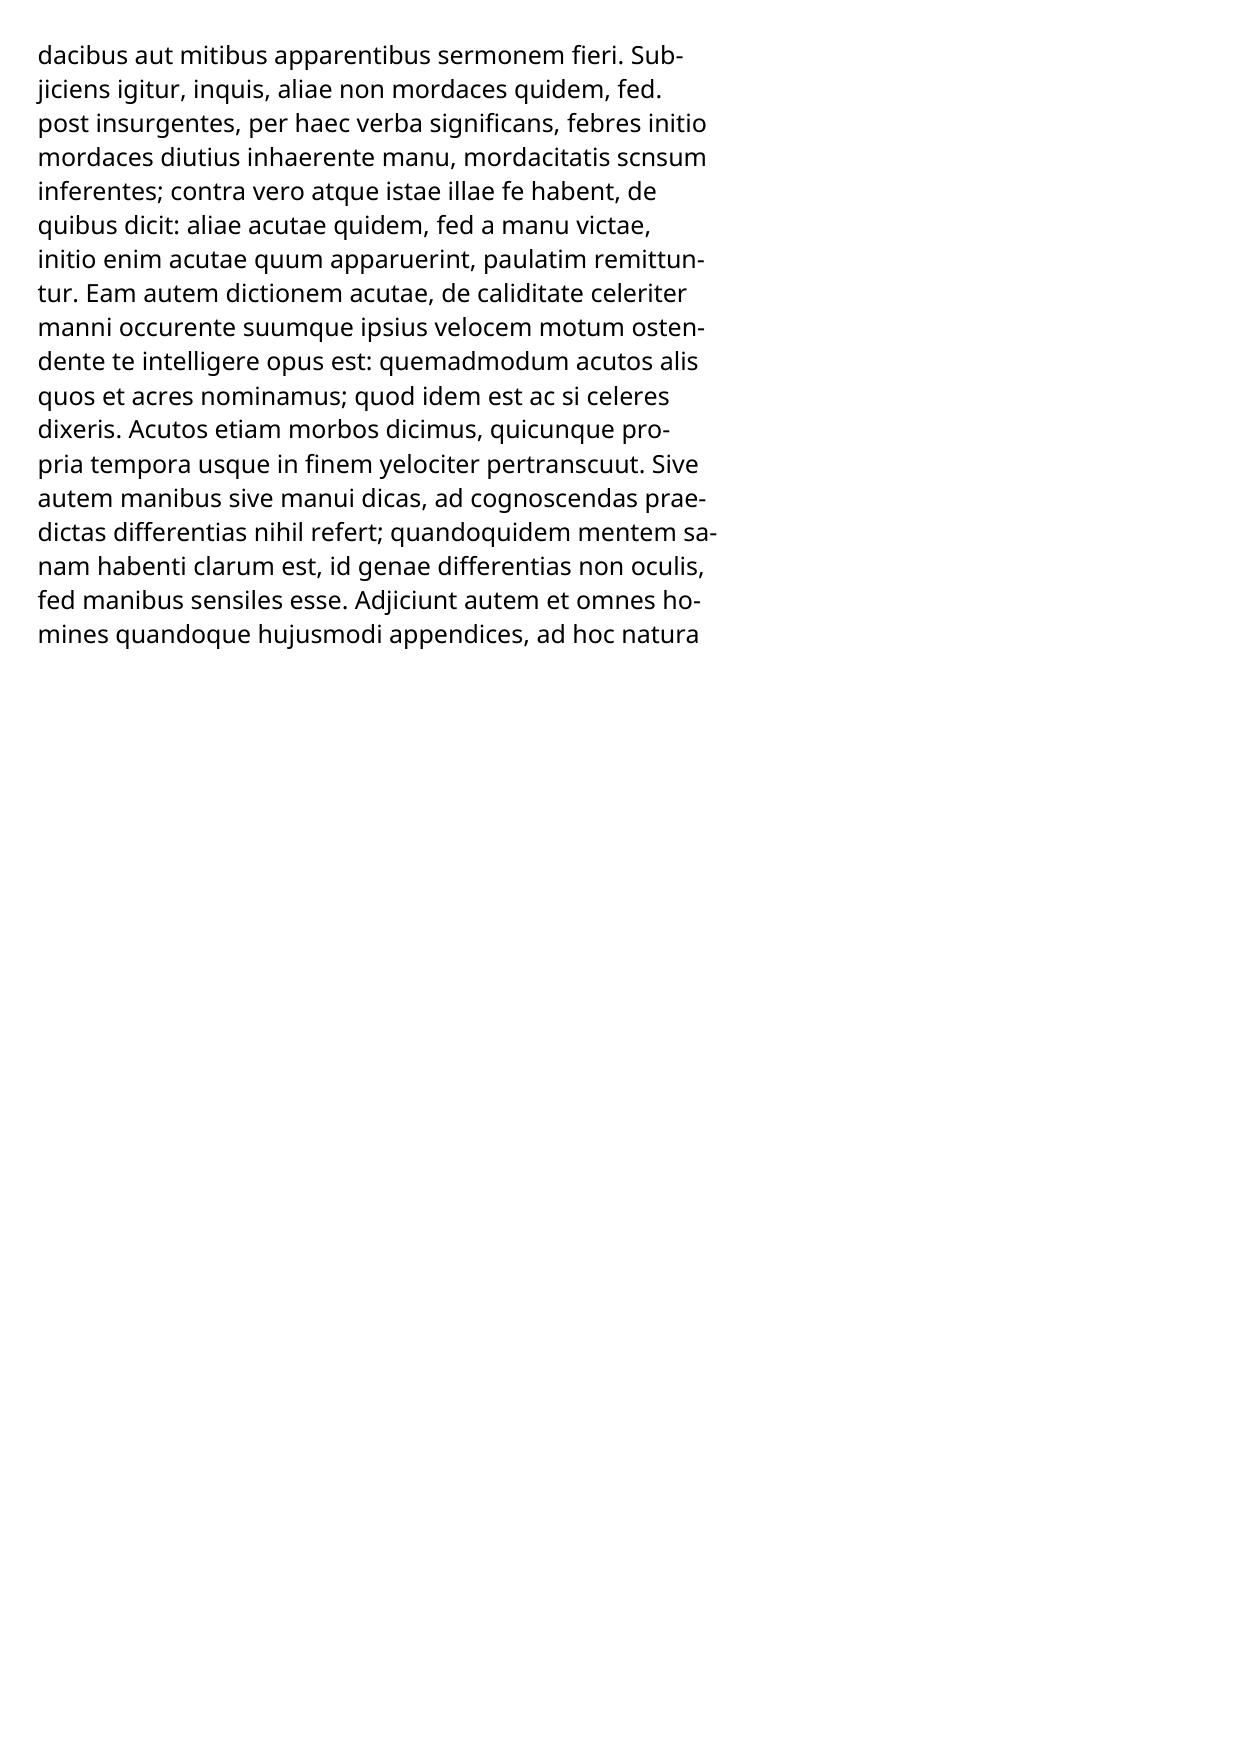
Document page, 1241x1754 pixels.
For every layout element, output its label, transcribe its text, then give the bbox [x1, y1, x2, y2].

text dacibus aut mitibus apparentibus sermonem fieri. Sub- jiciens igitur, inquis, aliae non mordaces quidem, fed. post insurgentes, per haec verba significans, febres initio mordaces diutius inhaerente manu, mordacitatis scnsum inferentes; contra vero atque istae illae fe habent, de quibus dicit: aliae acutae quidem, fed a manu victae, initio enim acutae quum apparuerint, paulatim remittun- tur. Eam autem dictionem acutae, de caliditate celeriter manni occurente suumque ipsius velocem motum osten- dente te intelligere opus est: quemadmodum acutos alis quos et acres nominamus; quod idem est ac si celeres dixeris. Acutos etiam morbos dicimus, quicunque pro- pria tempora usque in finem yelociter pertranscuut. Sive autem manibus sive manui dicas, ad cognoscendas prae- dictas differentias nihil refert; quandoquidem mentem sa- nam habenti clarum est, id genae differentias non oculis, fed manibus sensiles esse. Adjiciunt autem et omnes ho- mines quandoque hujusmodi appendices, ad hoc natura [37, 37, 1203, 651]
